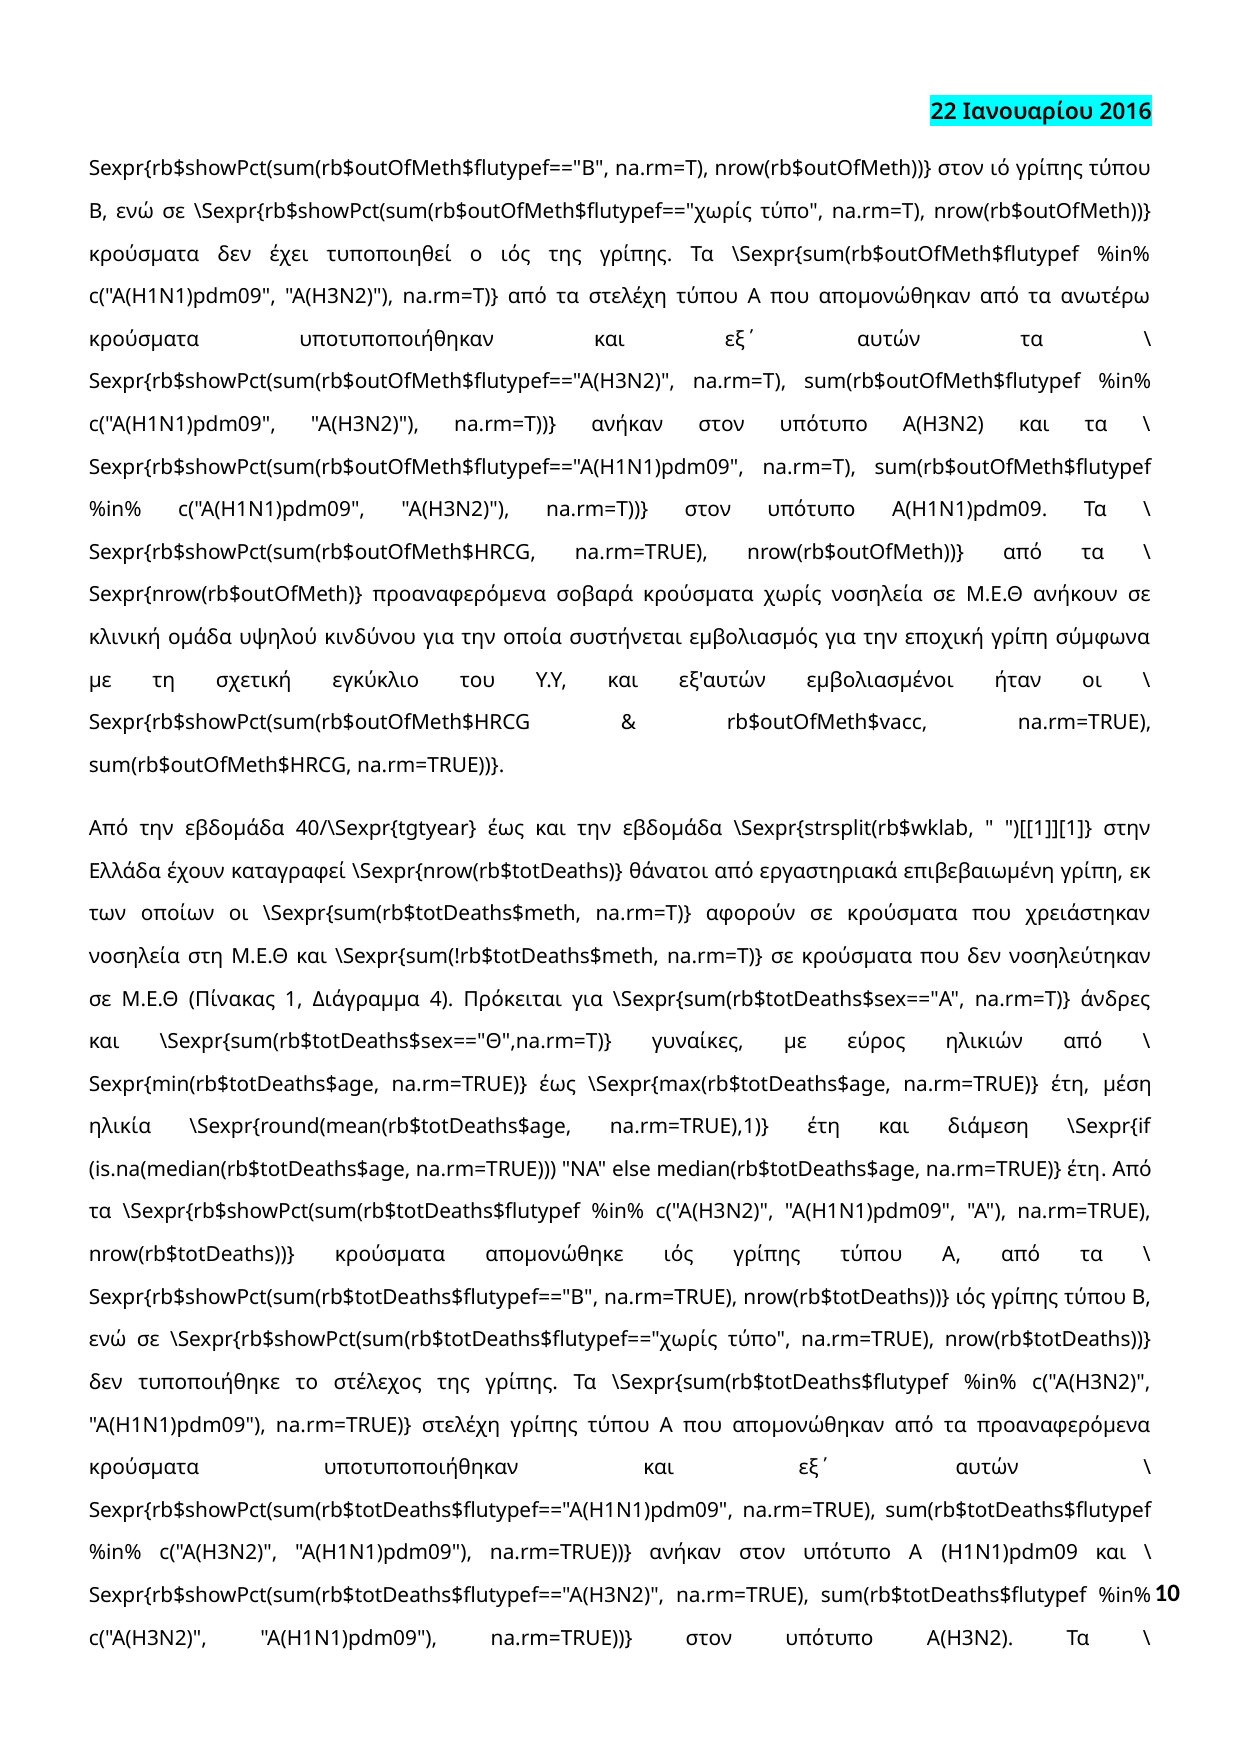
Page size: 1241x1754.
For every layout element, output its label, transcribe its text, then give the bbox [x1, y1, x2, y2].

text Sexpr{rb$showPct(sum(rb$outOfMeth$flutypef=="B", na.rm=T), nrow(rb$outOfMeth))} στον ιό γρίπης τύπου Β, ενώ σε \Sexpr{rb$showPct(sum(rb$outOfMeth$flutypef=="χωρίς τύπο", na.rm=T), nrow(rb$outOfMeth))} κρούσματα δεν έχει τυποποιηθεί ο ιός της γρίπης. Τα \Sexpr{sum(rb$outOfMeth$flutypef %in% c("A(H1N1)pdm09", "A(H3N2)"), na.rm=T)} από τα στελέχη τύπου Α που απομονώθηκαν από τα ανωτέρω κρούσματα υποτυποποιήθηκαν και εξ΄ αυτών τα \Sexpr{rb$showPct(sum(rb$outOfMeth$flutypef=="A(H3N2)", na.rm=T), sum(rb$outOfMeth$flutypef %in% c("A(H1N1)pdm09", "A(H3N2)"), na.rm=T))} ανήκαν στον υπότυπο Α(Η3Ν2) και τα \Sexpr{rb$showPct(sum(rb$outOfMeth$flutypef=="A(H1N1)pdm09", na.rm=T), sum(rb$outOfMeth$flutypef %in% c("A(H1N1)pdm09", "A(H3N2)"), na.rm=T))} στον υπότυπο Α(Η1Ν1)pdm09. Τα \Sexpr{rb$showPct(sum(rb$outOfMeth$HRCG, na.rm=TRUE), nrow(rb$outOfMeth))} από τα \Sexpr{nrow(rb$outOfMeth)} προαναφερόμενα σοβαρά κρούσματα χωρίς νοσηλεία σε Μ.Ε.Θ ανήκουν σε κλινική ομάδα υψηλού κινδύνου για την οποία συστήνεται εμβολιασμός για την εποχική γρίπη σύμφωνα με τη σχετική εγκύκλιο του Υ.Υ, και εξ'αυτών εμβολιασμένοι ήταν οι \Sexpr{rb$showPct(sum(rb$outOfMeth$HRCG & rb$outOfMeth$vacc, na.rm=TRUE), sum(rb$outOfMeth$HRCG, na.rm=TRUE))}. [88, 153, 1152, 778]
text Από την εβδομάδα 40/\Sexpr{tgtyear} έως και την εβδομάδα \Sexpr{strsplit(rb$wklab, " ")[[1]][1]} στην Ελλάδα έχουν καταγραφεί \Sexpr{nrow(rb$totDeaths)} θάνατοι από εργαστηριακά επιβεβαιωμένη γρίπη, εκ των οποίων οι \Sexpr{sum(rb$totDeaths$meth, na.rm=T)} αφορούν σε κρούσματα που χρειάστηκαν νοσηλεία στη Μ.Ε.Θ και \Sexpr{sum(!rb$totDeaths$meth, na.rm=T)} σε κρούσματα που δεν νοσηλεύτηκαν σε Μ.Ε.Θ (Πίνακας 1, Διάγραμμα 4). Πρόκειται για \Sexpr{sum(rb$totDeaths$sex=="Α", na.rm=T)} άνδρες και \Sexpr{sum(rb$totDeaths$sex=="Θ",na.rm=T)} γυναίκες, με εύρος ηλικιών από \Sexpr{min(rb$totDeaths$age, na.rm=TRUE)} έως \Sexpr{max(rb$totDeaths$age, na.rm=TRUE)} έτη, μέση ηλικία \Sexpr{round(mean(rb$totDeaths$age, na.rm=TRUE),1)} έτη και διάμεση \Sexpr{if (is.na(median(rb$totDeaths$age, na.rm=TRUE))) "NA" else median(rb$totDeaths$age, na.rm=TRUE)} έτη. Από τα \Sexpr{rb$showPct(sum(rb$totDeaths$flutypef %in% c("A(H3N2)", "A(H1N1)pdm09", "A"), na.rm=TRUE), nrow(rb$totDeaths))} κρούσματα απομονώθηκε ιός γρίπης τύπου Α, από τα \Sexpr{rb$showPct(sum(rb$totDeaths$flutypef=="B", na.rm=TRUE), nrow(rb$totDeaths))} ιός γρίπης τύπου Β, ενώ σε \Sexpr{rb$showPct(sum(rb$totDeaths$flutypef=="χωρίς τύπο", na.rm=TRUE), nrow(rb$totDeaths))} δεν τυποποιήθηκε το στέλεχος της γρίπης. Τα \Sexpr{sum(rb$totDeaths$flutypef %in% c("A(H3N2)", "A(H1N1)pdm09"), na.rm=TRUE)} στελέχη γρίπης τύπου Α που απομονώθηκαν από τα προαναφερόμενα κρούσματα υποτυποποιήθηκαν και εξ΄ αυτών \Sexpr{rb$showPct(sum(rb$totDeaths$flutypef=="A(H1N1)pdm09", na.rm=TRUE), sum(rb$totDeaths$flutypef %in% c("A(H3N2)", "A(H1N1)pdm09"), na.rm=TRUE))} ανήκαν στον υπότυπο Α (Η1Ν1)pdm09 και \Sexpr{rb$showPct(sum(rb$totDeaths$flutypef=="A(H3N2)", na.rm=TRUE), sum(rb$totDeaths$flutypef %in% c("A(H3N2)", "A(H1N1)pdm09"), na.rm=TRUE))} στον υπότυπο Α(Η3Ν2). Τα \ [88, 813, 1152, 1651]
